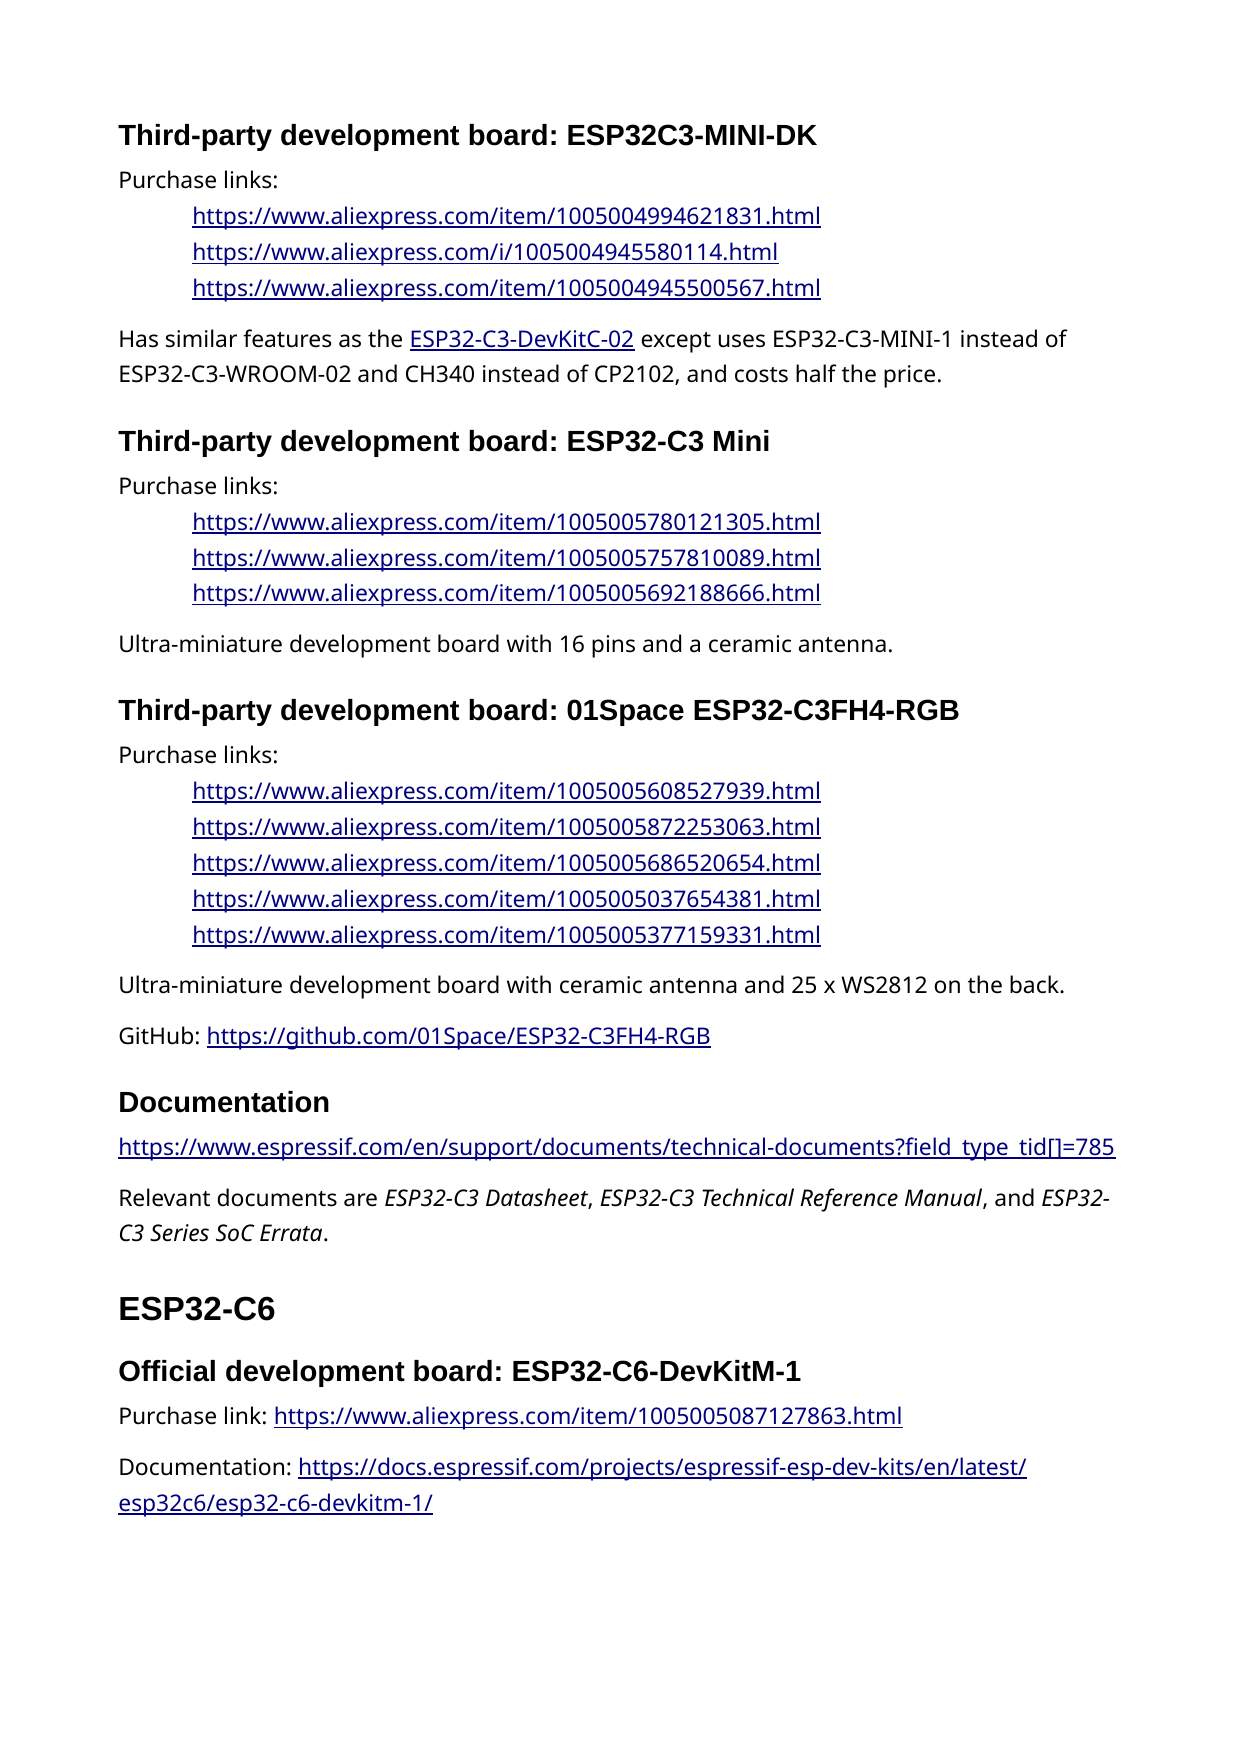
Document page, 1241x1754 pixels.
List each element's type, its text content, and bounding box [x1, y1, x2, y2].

subtitle Documentation [118, 1085, 1122, 1118]
text Has similar features as the ESP32-C3-DevKitC-02 except uses ESP32-C3-MINI-1 instead of ESP32-C3-WROOM-02 and CH340 instead of CP2102, and costs half the price. [118, 322, 1122, 390]
text https://www.aliexpress.com/item/1005005037654381.html [192, 883, 1122, 914]
text https://www.aliexpress.com/item/1005005872253063.html [192, 811, 1122, 842]
text Relevant documents are ESP32-C3 Datasheet, ESP32-C3 Technical Reference Manual, and ESP32-C3 Series SoC Errata. [118, 1181, 1122, 1249]
text https://www.aliexpress.com/item/1005005757810089.html [192, 541, 1122, 573]
text GitHub: https://github.com/01Space/ESP32-C3FH4-RGB [118, 1020, 1122, 1051]
text Purchase links: [118, 739, 1122, 770]
text https://www.aliexpress.com/item/1005005686520654.html [192, 847, 1122, 878]
subtitle Third-party development board: ESP32-C3 Mini [118, 423, 1122, 457]
text Purchase link: https://www.aliexpress.com/item/1005005087127863.html [118, 1400, 1122, 1432]
text https://www.aliexpress.com/item/1005005608527939.html [192, 775, 1122, 806]
text Purchase links: [118, 164, 1122, 195]
text https://www.aliexpress.com/item/1005004945500567.html [192, 272, 1122, 303]
text https://www.aliexpress.com/item/1005005780121305.html [192, 506, 1122, 537]
text Ultra-miniature development board with 16 pins and a ceramic antenna. [118, 628, 1122, 659]
text Ultra-miniature development board with ceramic antenna and 25 x WS2812 on the back. [118, 969, 1122, 1001]
text https://www.espressif.com/en/support/documents/technical-documents?field_type_tid[]=785 [118, 1131, 1122, 1162]
text https://www.aliexpress.com/item/1005005692188666.html [192, 577, 1122, 609]
text Purchase links: [118, 469, 1122, 501]
text https://www.aliexpress.com/i/1005004945580114.html [192, 236, 1122, 267]
subtitle Official development board: ESP32-C6-DevKitM-1 [118, 1354, 1122, 1388]
text https://www.aliexpress.com/item/1005004994621831.html [192, 200, 1122, 231]
text Documentation: https://docs.espressif.com/projects/espressif-esp-dev-kits/en/latest/esp32c6/esp32-c6-devkitm-1/ [118, 1451, 1122, 1518]
subtitle ESP32-C6 [118, 1289, 1122, 1327]
subtitle Third-party development board: 01Space ESP32-C3FH4-RGB [118, 693, 1122, 727]
text https://www.aliexpress.com/item/1005005377159331.html [192, 919, 1122, 950]
subtitle Third-party development board: ESP32C3-MINI-DK [118, 118, 1122, 152]
